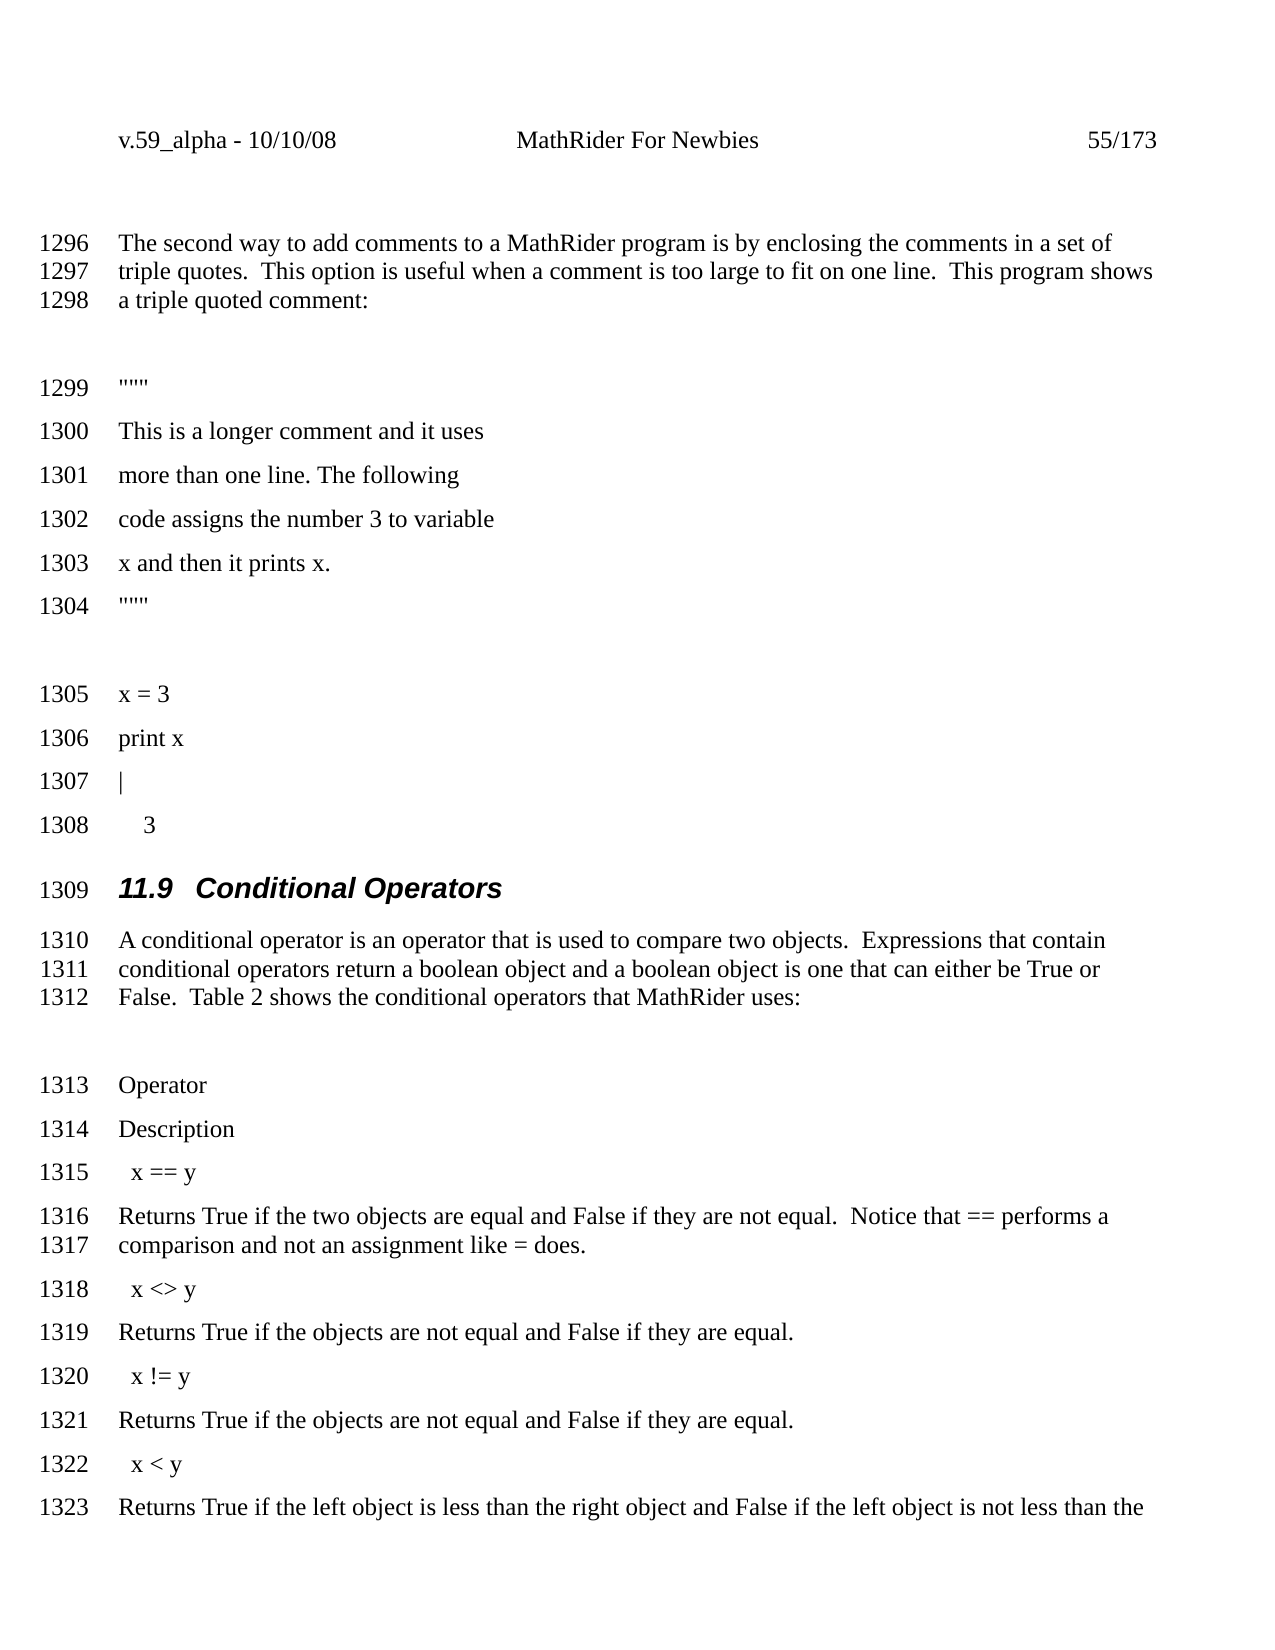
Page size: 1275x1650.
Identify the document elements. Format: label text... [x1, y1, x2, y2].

text x and then it prints x. [118, 548, 1157, 576]
text Description [118, 1114, 1157, 1142]
text print x [118, 723, 1157, 751]
text x <> y [118, 1274, 1157, 1302]
text more than one line. The following [118, 460, 1157, 489]
text Returns True if the objects are not equal and False if they are equal. [118, 1405, 1157, 1434]
text Returns True if the left object is less than the right object and False if the left object is not less than the [118, 1492, 1157, 1521]
text Returns True if the two objects are equal and False if they are not equal. Notice that == performs a comparison and not an assignment like = does. [118, 1201, 1157, 1259]
subtitle Conditional Operators [118, 871, 1157, 905]
text """ [118, 591, 1157, 620]
text A conditional operator is an operator that is used to compare two objects. Expressions that contain conditional operators return a boolean object and a boolean object is one that can either be True or False. Table 2 shows the conditional operators that MathRider uses: [118, 925, 1157, 1011]
text x < y [118, 1449, 1157, 1477]
text x == y [118, 1157, 1157, 1186]
text | [118, 766, 1157, 795]
text Returns True if the objects are not equal and False if they are equal. [118, 1317, 1157, 1346]
text The second way to add comments to a MathRider program is by enclosing the comments in a set of triple quotes. This option is useful when a comment is too large to fit on one line. This program shows a triple quoted comment: [118, 228, 1157, 314]
text code assigns the number 3 to variable [118, 504, 1157, 533]
text x != y [118, 1361, 1157, 1390]
text """ [118, 373, 1157, 401]
text This is a longer comment and it uses [118, 416, 1157, 445]
text x = 3 [118, 679, 1157, 708]
text 3 [118, 810, 1157, 839]
text Operator [118, 1070, 1157, 1099]
